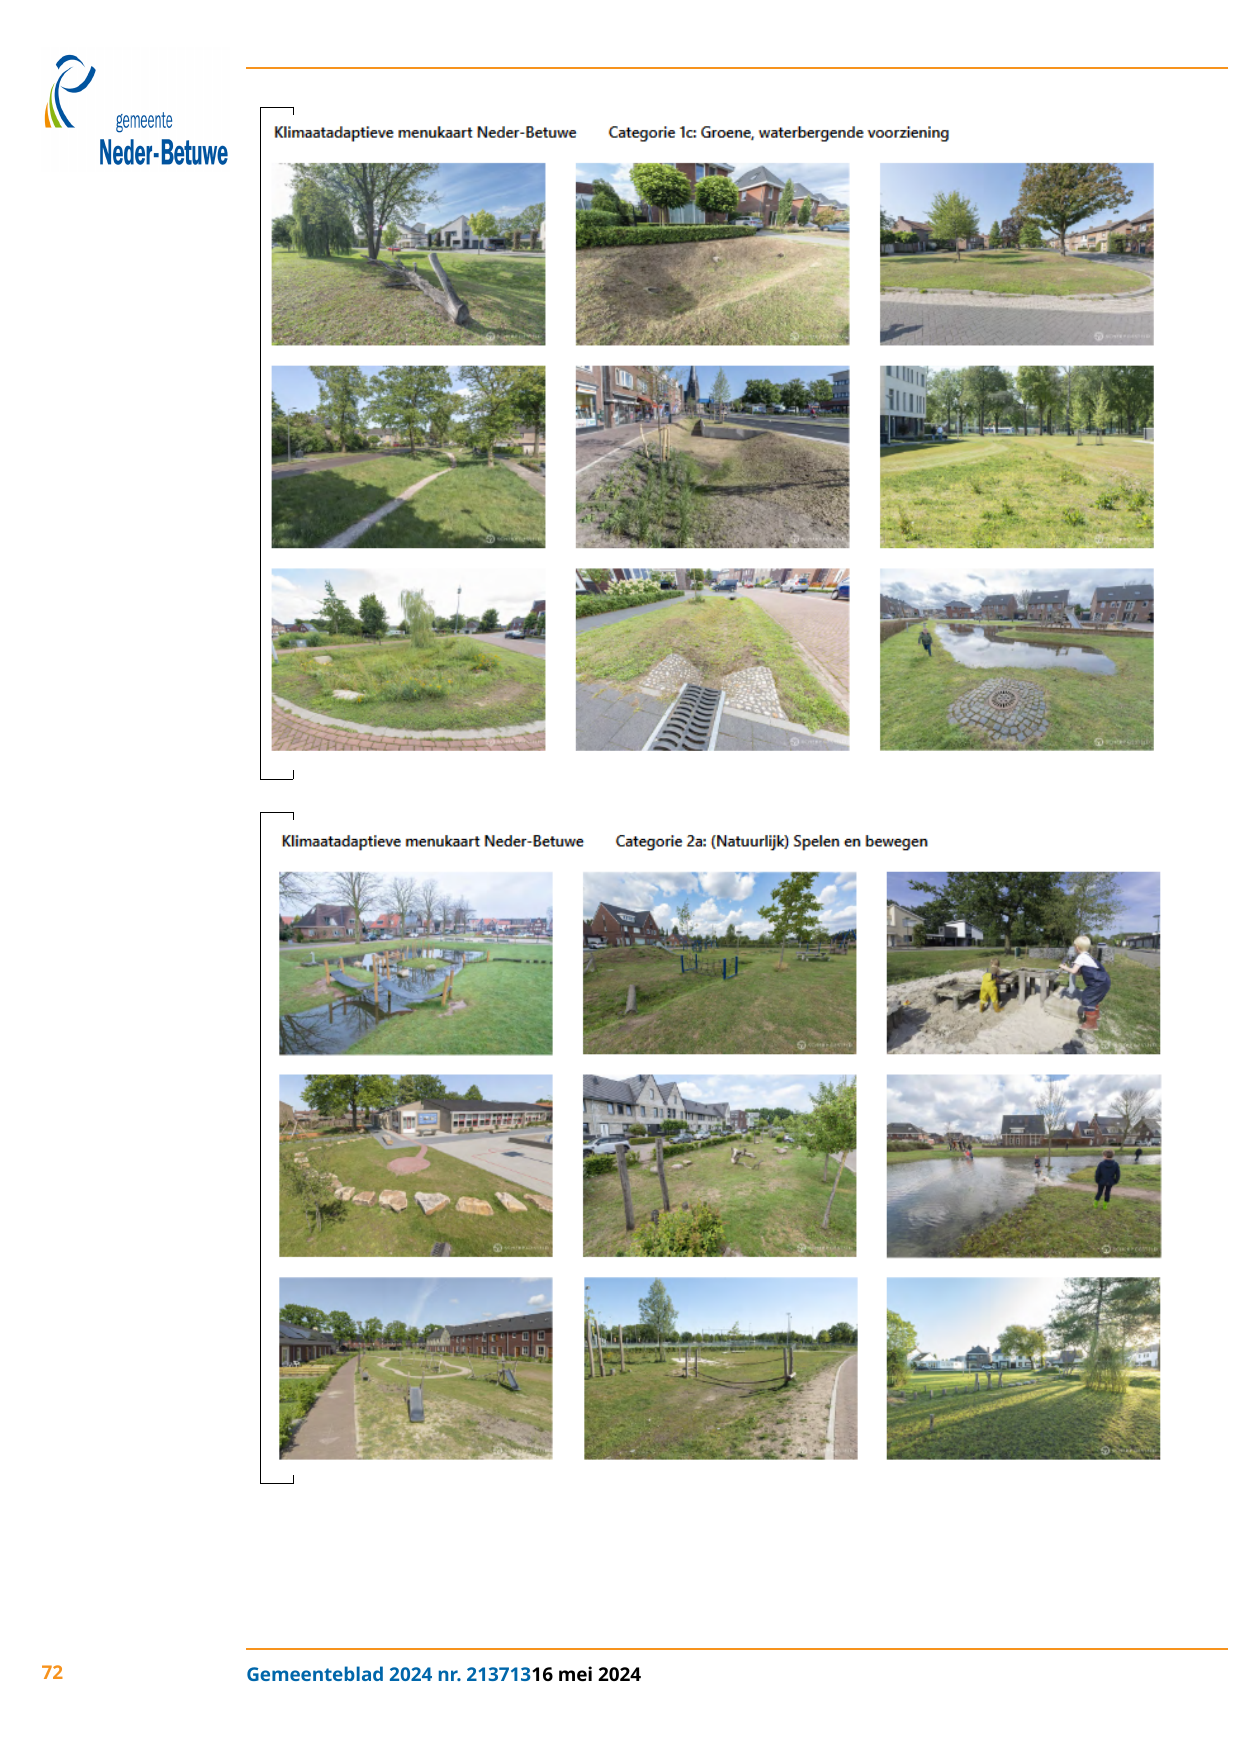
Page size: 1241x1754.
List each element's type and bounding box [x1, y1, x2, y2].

picture [268, 820, 1173, 1475]
picture [41, 47, 231, 172]
picture [268, 115, 1173, 770]
